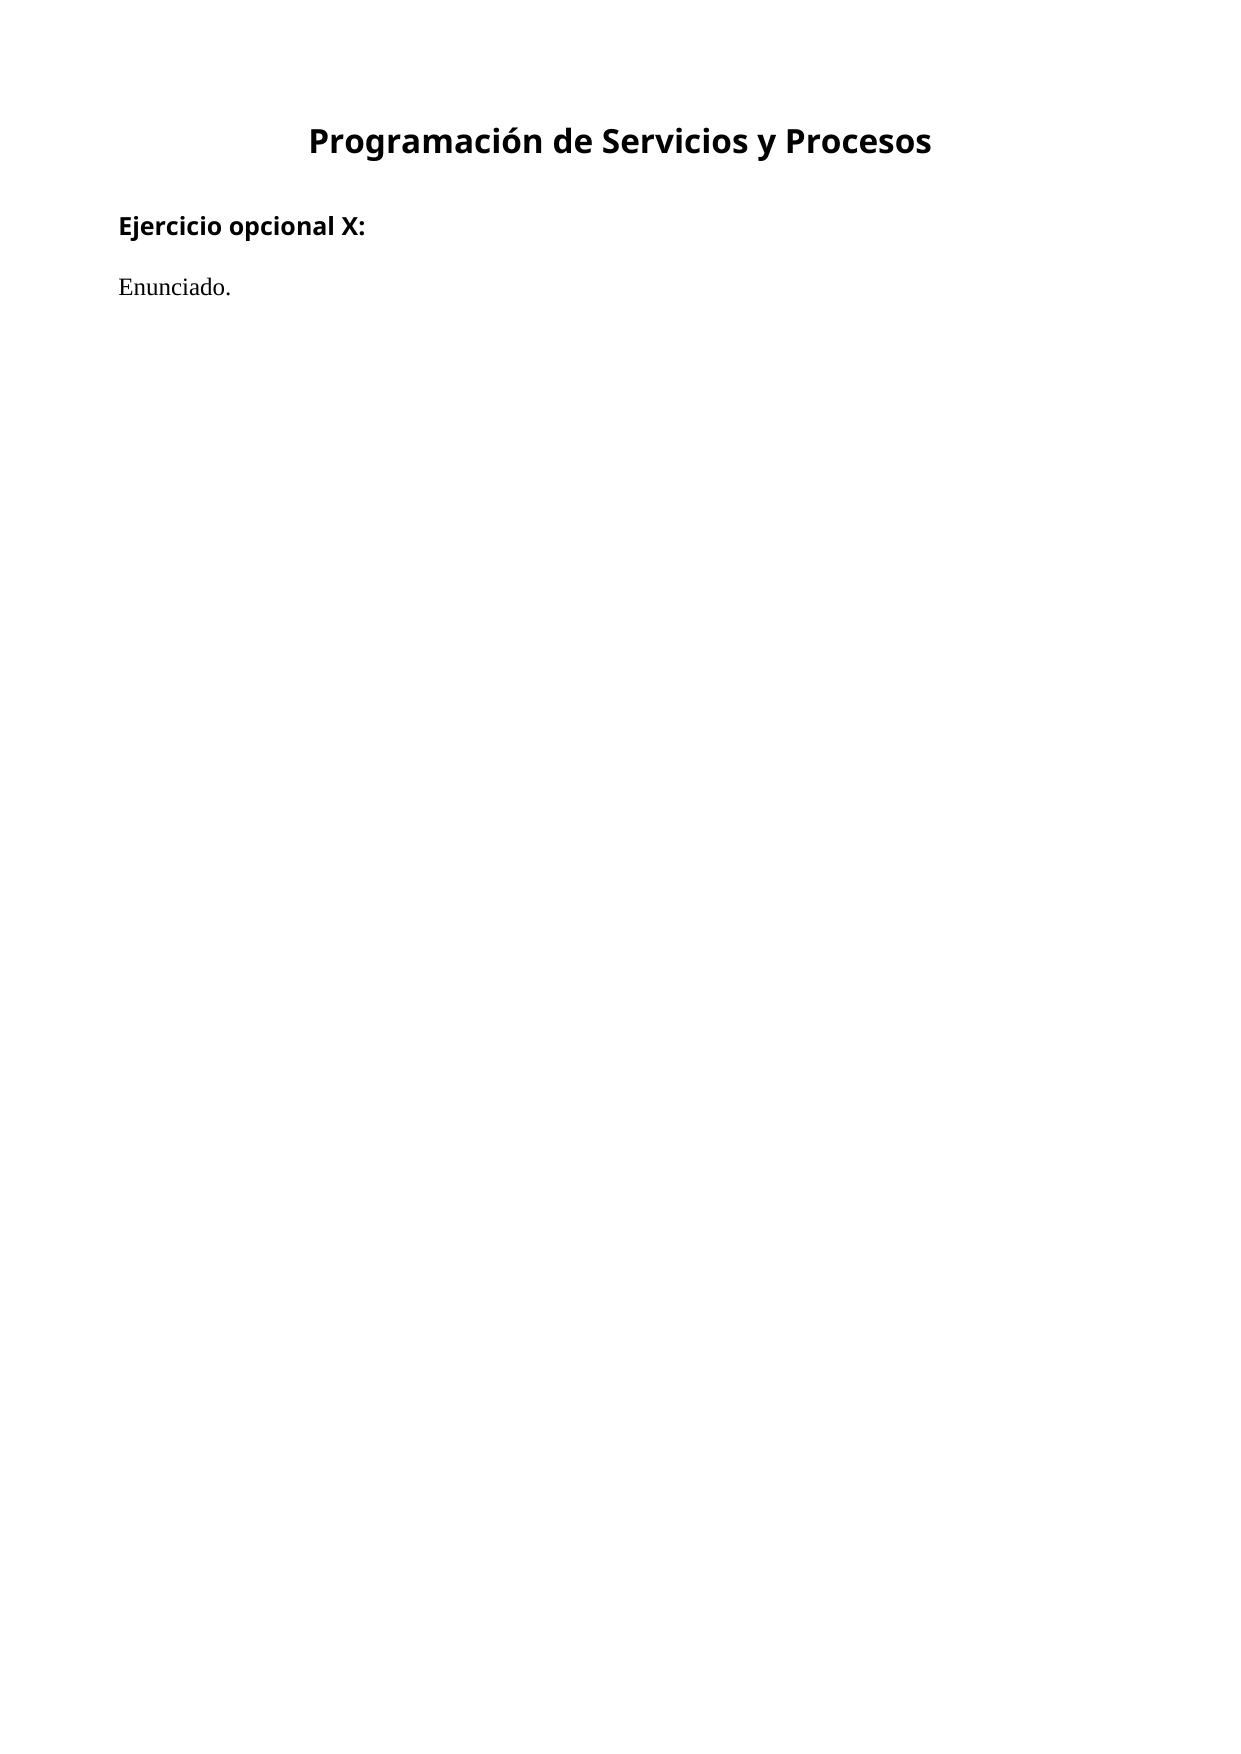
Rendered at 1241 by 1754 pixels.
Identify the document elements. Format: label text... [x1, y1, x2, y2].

text Programación de Servicios y Procesos [118, 118, 1122, 163]
text Enunciado. [118, 272, 1122, 301]
text Ejercicio opcional X: [118, 209, 1122, 243]
